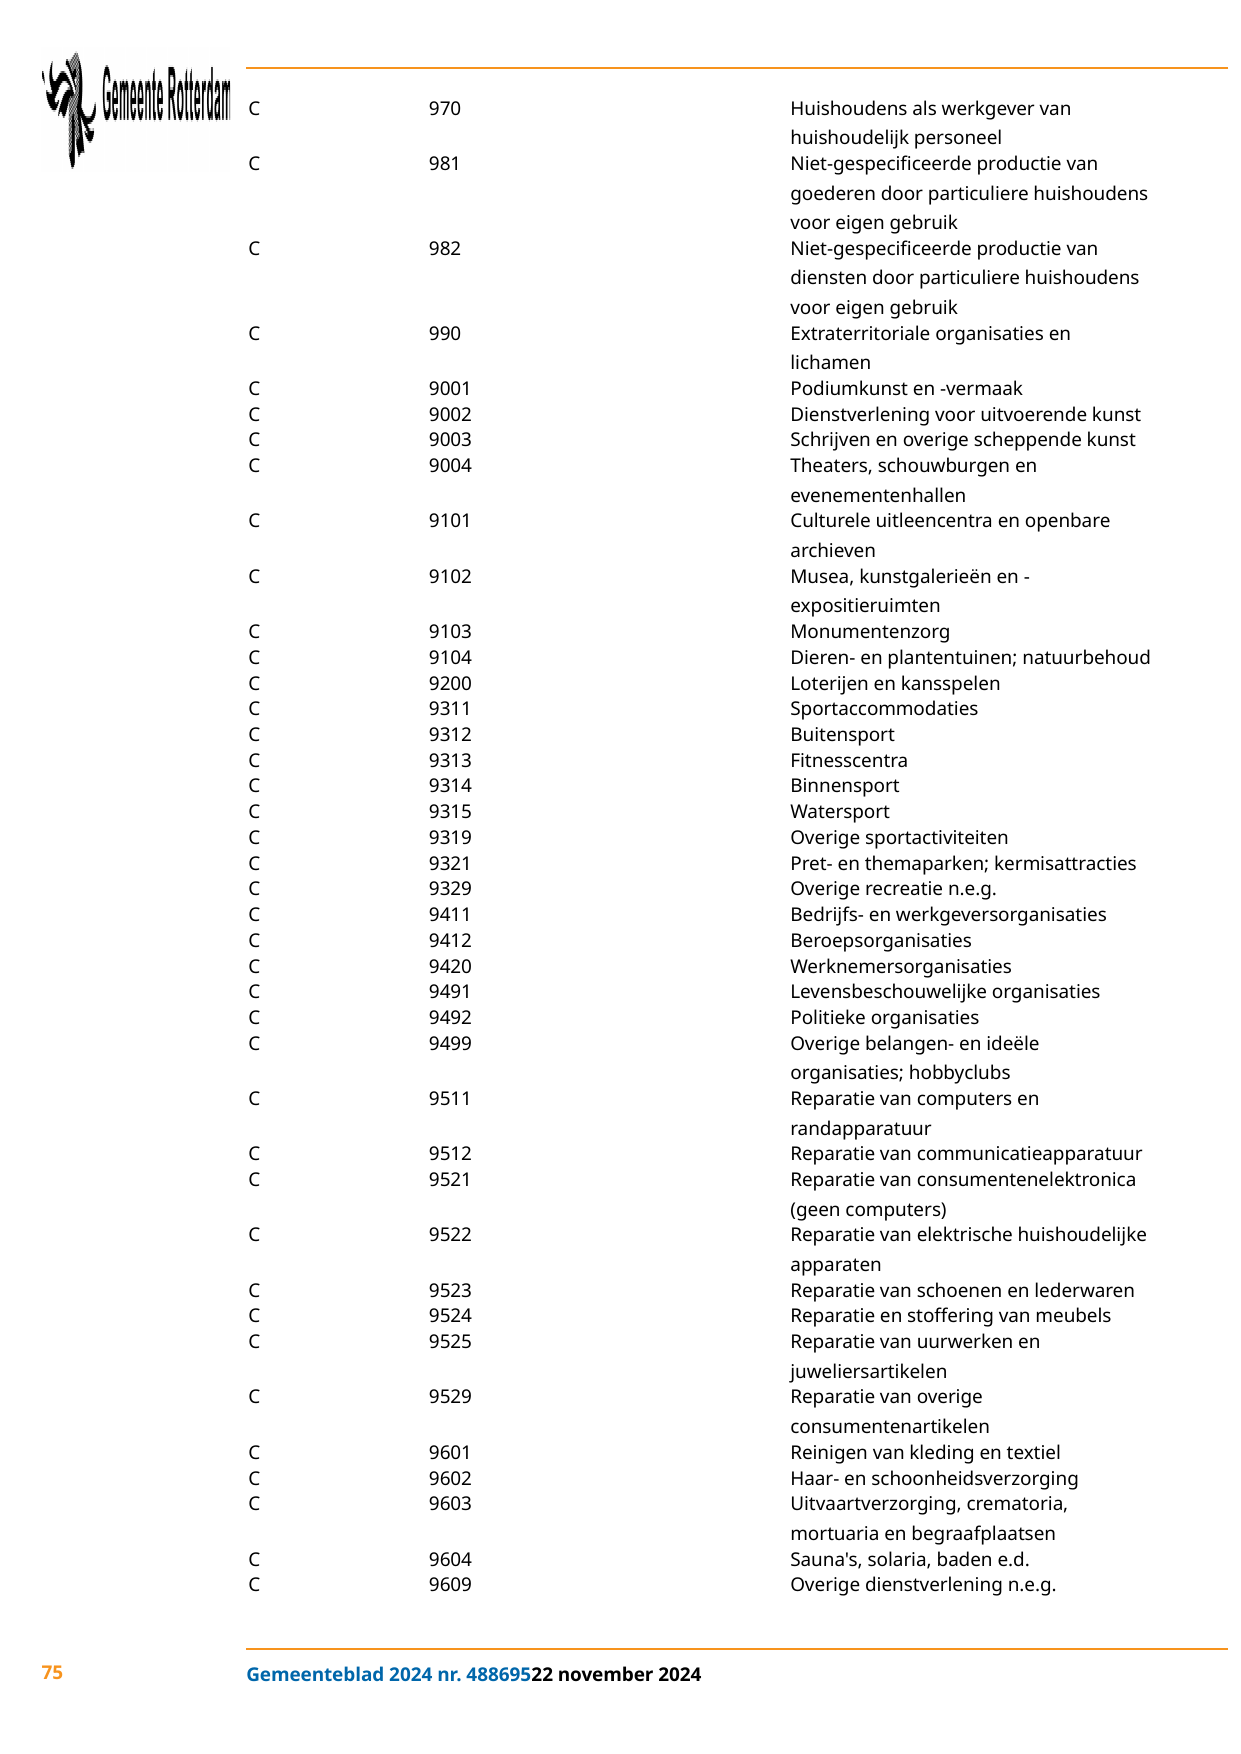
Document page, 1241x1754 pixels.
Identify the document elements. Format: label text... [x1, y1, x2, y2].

table_cell C [248, 1546, 429, 1572]
table_cell 9312 [429, 721, 790, 747]
table_cell 9601 [429, 1439, 790, 1465]
table_cell Loterijen en kansspelen [790, 670, 1152, 696]
table_cell Levensbeschouwelijke organisaties [790, 979, 1152, 1004]
table_cell C [248, 901, 429, 927]
table_cell Reparatie van overige consumentenartikelen [790, 1384, 1152, 1439]
table_cell 9499 [429, 1030, 790, 1085]
table_cell Buitensport [790, 721, 1152, 747]
table_cell C [248, 508, 429, 563]
table_cell C [248, 453, 429, 508]
table_cell C [248, 401, 429, 427]
table_cell Monumentenzorg [790, 618, 1152, 644]
table_cell 9529 [429, 1384, 790, 1439]
table_cell 9102 [429, 563, 790, 618]
table_cell Werknemersorganisaties [790, 953, 1152, 978]
table_cell C [248, 876, 429, 901]
table_cell C [248, 150, 429, 235]
table_cell 9524 [429, 1303, 790, 1328]
table_cell Politieke organisaties [790, 1004, 1152, 1030]
table_cell 9315 [429, 799, 790, 824]
table_cell Reparatie van communicatieapparatuur [790, 1141, 1152, 1166]
table_cell 9609 [429, 1572, 790, 1597]
table_cell 9511 [429, 1085, 790, 1141]
table_cell C [248, 1166, 429, 1222]
table_cell C [248, 1572, 429, 1597]
table_cell 9313 [429, 747, 790, 773]
table_cell Niet-gespecificeerde productie van goederen door particuliere huishoudens voor eigen gebruik [790, 150, 1152, 235]
table_cell 9319 [429, 824, 790, 850]
table_cell Reinigen van kleding en textiel [790, 1439, 1152, 1465]
table_cell Theaters, schouwburgen en evenementenhallen [790, 453, 1152, 508]
table_cell Overige sportactiviteiten [790, 824, 1152, 850]
table_cell Reparatie van elektrische huishoudelijke apparaten [790, 1222, 1152, 1277]
table_cell C [248, 1329, 429, 1384]
table_cell 9001 [429, 375, 790, 401]
table_cell 9420 [429, 953, 790, 978]
picture [41, 47, 231, 172]
table_cell Haar- en schoonheidsverzorging [790, 1465, 1152, 1491]
table_cell Pret- en themaparken; kermisattracties [790, 850, 1152, 876]
table_cell Huishoudens als werkgever van huishoudelijk personeel [790, 95, 1152, 150]
table_cell 9311 [429, 696, 790, 721]
table_cell 9002 [429, 401, 790, 427]
table_cell C [248, 1303, 429, 1328]
table_cell Reparatie en stoffering van meubels [790, 1303, 1152, 1328]
table_cell C [248, 1222, 429, 1277]
table_cell 9103 [429, 618, 790, 644]
table_cell 9512 [429, 1141, 790, 1166]
table_cell Sportaccommodaties [790, 696, 1152, 721]
table_cell 9101 [429, 508, 790, 563]
table_cell 9314 [429, 773, 790, 798]
table_cell 9525 [429, 1329, 790, 1384]
table_cell Fitnesscentra [790, 747, 1152, 773]
table_cell Uitvaartverzorging, crematoria, mortuaria en begraafplaatsen [790, 1491, 1152, 1546]
table_cell C [248, 953, 429, 978]
table_cell C [248, 850, 429, 876]
table_cell C [248, 1465, 429, 1491]
table_cell C [248, 670, 429, 696]
table_cell Niet-gespecificeerde productie van diensten door particuliere huishoudens voor eigen gebruik [790, 235, 1152, 320]
table_cell C [248, 696, 429, 721]
table_cell Schrijven en overige scheppende kunst [790, 427, 1152, 452]
table_cell C [248, 320, 429, 375]
table_cell 9003 [429, 427, 790, 452]
table_cell Overige belangen- en ideële organisaties; hobbyclubs [790, 1030, 1152, 1085]
table_cell C [248, 427, 429, 452]
table_cell C [248, 927, 429, 953]
table_cell C [248, 1439, 429, 1465]
table_cell 9411 [429, 901, 790, 927]
table_cell 9200 [429, 670, 790, 696]
table_cell C [248, 95, 429, 150]
table_cell Reparatie van schoenen en lederwaren [790, 1277, 1152, 1303]
table_cell Culturele uitleencentra en openbare archieven [790, 508, 1152, 563]
table_cell C [248, 235, 429, 320]
table_cell C [248, 1004, 429, 1030]
table_cell 9491 [429, 979, 790, 1004]
table_cell 9329 [429, 876, 790, 901]
table_cell C [248, 721, 429, 747]
table_cell 9521 [429, 1166, 790, 1222]
table_cell C [248, 979, 429, 1004]
table_cell Extraterritoriale organisaties en lichamen [790, 320, 1152, 375]
table_cell Watersport [790, 799, 1152, 824]
table_cell 9492 [429, 1004, 790, 1030]
table_cell C [248, 1085, 429, 1141]
table_cell C [248, 644, 429, 670]
table_cell 9004 [429, 453, 790, 508]
table_cell 970 [429, 95, 790, 150]
table_cell Reparatie van consumentenelektronica (geen computers) [790, 1166, 1152, 1222]
table_cell 990 [429, 320, 790, 375]
table_cell 9602 [429, 1465, 790, 1491]
table_cell Podiumkunst en -vermaak [790, 375, 1152, 401]
table_cell C [248, 563, 429, 618]
table_cell Sauna's, solaria, baden e.d. [790, 1546, 1152, 1572]
table_cell Bedrijfs- en werkgeversorganisaties [790, 901, 1152, 927]
table_cell C [248, 799, 429, 824]
table_cell 9604 [429, 1546, 790, 1572]
table_cell 9321 [429, 850, 790, 876]
table_cell Binnensport [790, 773, 1152, 798]
table_cell C [248, 1384, 429, 1439]
table_cell C [248, 824, 429, 850]
table_cell 9523 [429, 1277, 790, 1303]
table_cell Dienstverlening voor uitvoerende kunst [790, 401, 1152, 427]
table_cell C [248, 1141, 429, 1166]
table_cell Overige dienstverlening n.e.g. [790, 1572, 1152, 1597]
table_cell 9104 [429, 644, 790, 670]
table_cell 981 [429, 150, 790, 235]
table_cell 9603 [429, 1491, 790, 1546]
table_cell Reparatie van computers en randapparatuur [790, 1085, 1152, 1141]
table_cell C [248, 1030, 429, 1085]
table_cell C [248, 747, 429, 773]
table_cell Dieren- en plantentuinen; natuurbehoud [790, 644, 1152, 670]
table_cell 9522 [429, 1222, 790, 1277]
table_cell C [248, 773, 429, 798]
table_cell Reparatie van uurwerken en juweliersartikelen [790, 1329, 1152, 1384]
table_cell Musea, kunstgalerieën en -expositieruimten [790, 563, 1152, 618]
table_cell 9412 [429, 927, 790, 953]
table_cell C [248, 375, 429, 401]
table_cell Beroepsorganisaties [790, 927, 1152, 953]
table_cell C [248, 618, 429, 644]
table_cell 982 [429, 235, 790, 320]
table_cell C [248, 1277, 429, 1303]
table_cell Overige recreatie n.e.g. [790, 876, 1152, 901]
table_cell C [248, 1491, 429, 1546]
